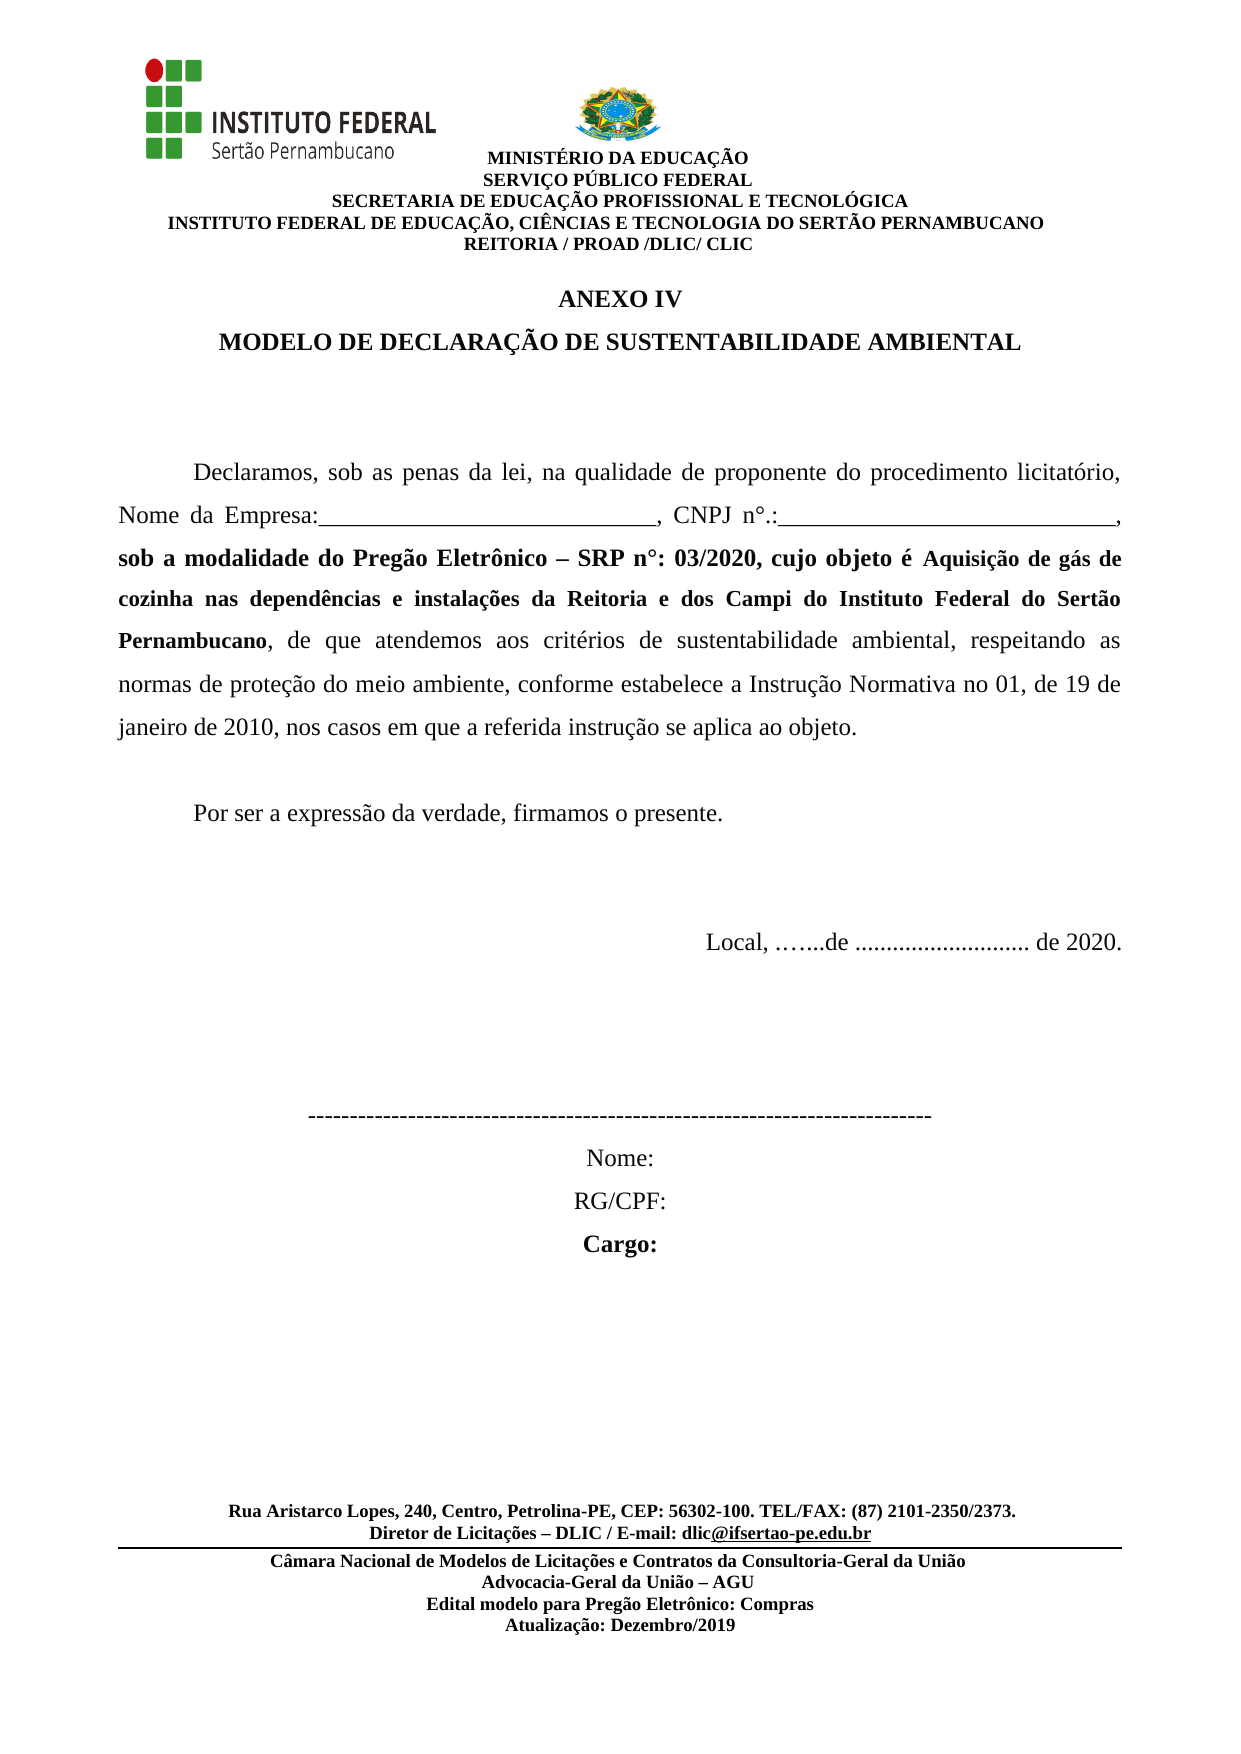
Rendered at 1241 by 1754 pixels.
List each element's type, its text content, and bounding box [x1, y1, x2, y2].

text Local, .…...de ............................ de 2020. [118, 927, 1122, 956]
text Por ser a expressão da verdade, firmamos o presente. [118, 798, 1122, 827]
text --------------------------------------------------------------------------- [118, 1100, 1122, 1129]
picture [145, 58, 435, 159]
text ANEXO IV [118, 284, 1122, 313]
text Nome: [118, 1143, 1122, 1172]
picture [575, 87, 661, 141]
text Declaramos, sob as penas da lei, na qualidade de proponente do procedimento licitatório, Nome da Empresa:___________________________, CNPJ n°.:___________________________, sob a modalidade do Pregão Eletrônico – SRP n°: 03/2020, cujo objeto é Aquisição de gás de cozinha nas dependências e instalações da Reitoria e dos Campi do Instituto Federal do Sertão Pernambucano, de que atendemos aos critérios de sustentabilidade ambiental, respeitando as normas de proteção do meio ambiente, conforme estabelece a Instrução Normativa no 01, de 19 de janeiro de 2010, nos casos em que a referida instrução se aplica ao objeto. [118, 457, 1122, 741]
text RG/CPF: [118, 1186, 1122, 1215]
text Cargo: [118, 1229, 1122, 1258]
text MODELO DE DECLARAÇÃO DE SUSTENTABILIDADE AMBIENTAL [118, 327, 1122, 356]
